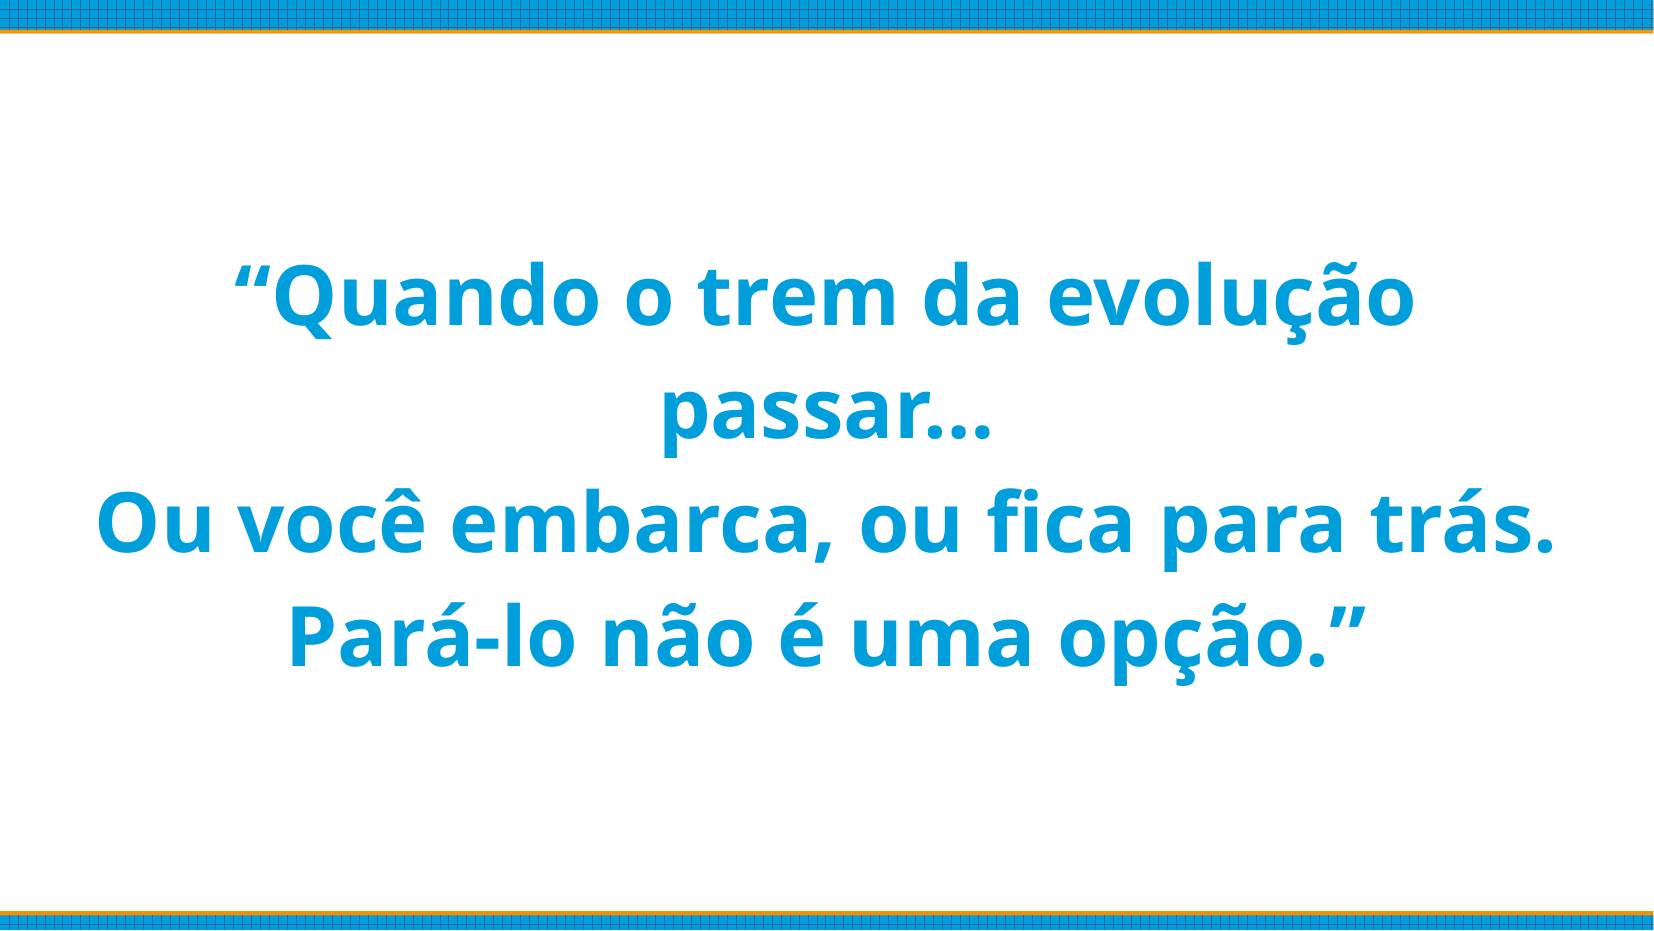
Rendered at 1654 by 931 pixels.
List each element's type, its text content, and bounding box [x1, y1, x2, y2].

subtitle “Quando o trem da evolução passar… Ou você embarca, ou fica para trás. Pará-lo não é uma opção.” [82, 103, 1571, 824]
